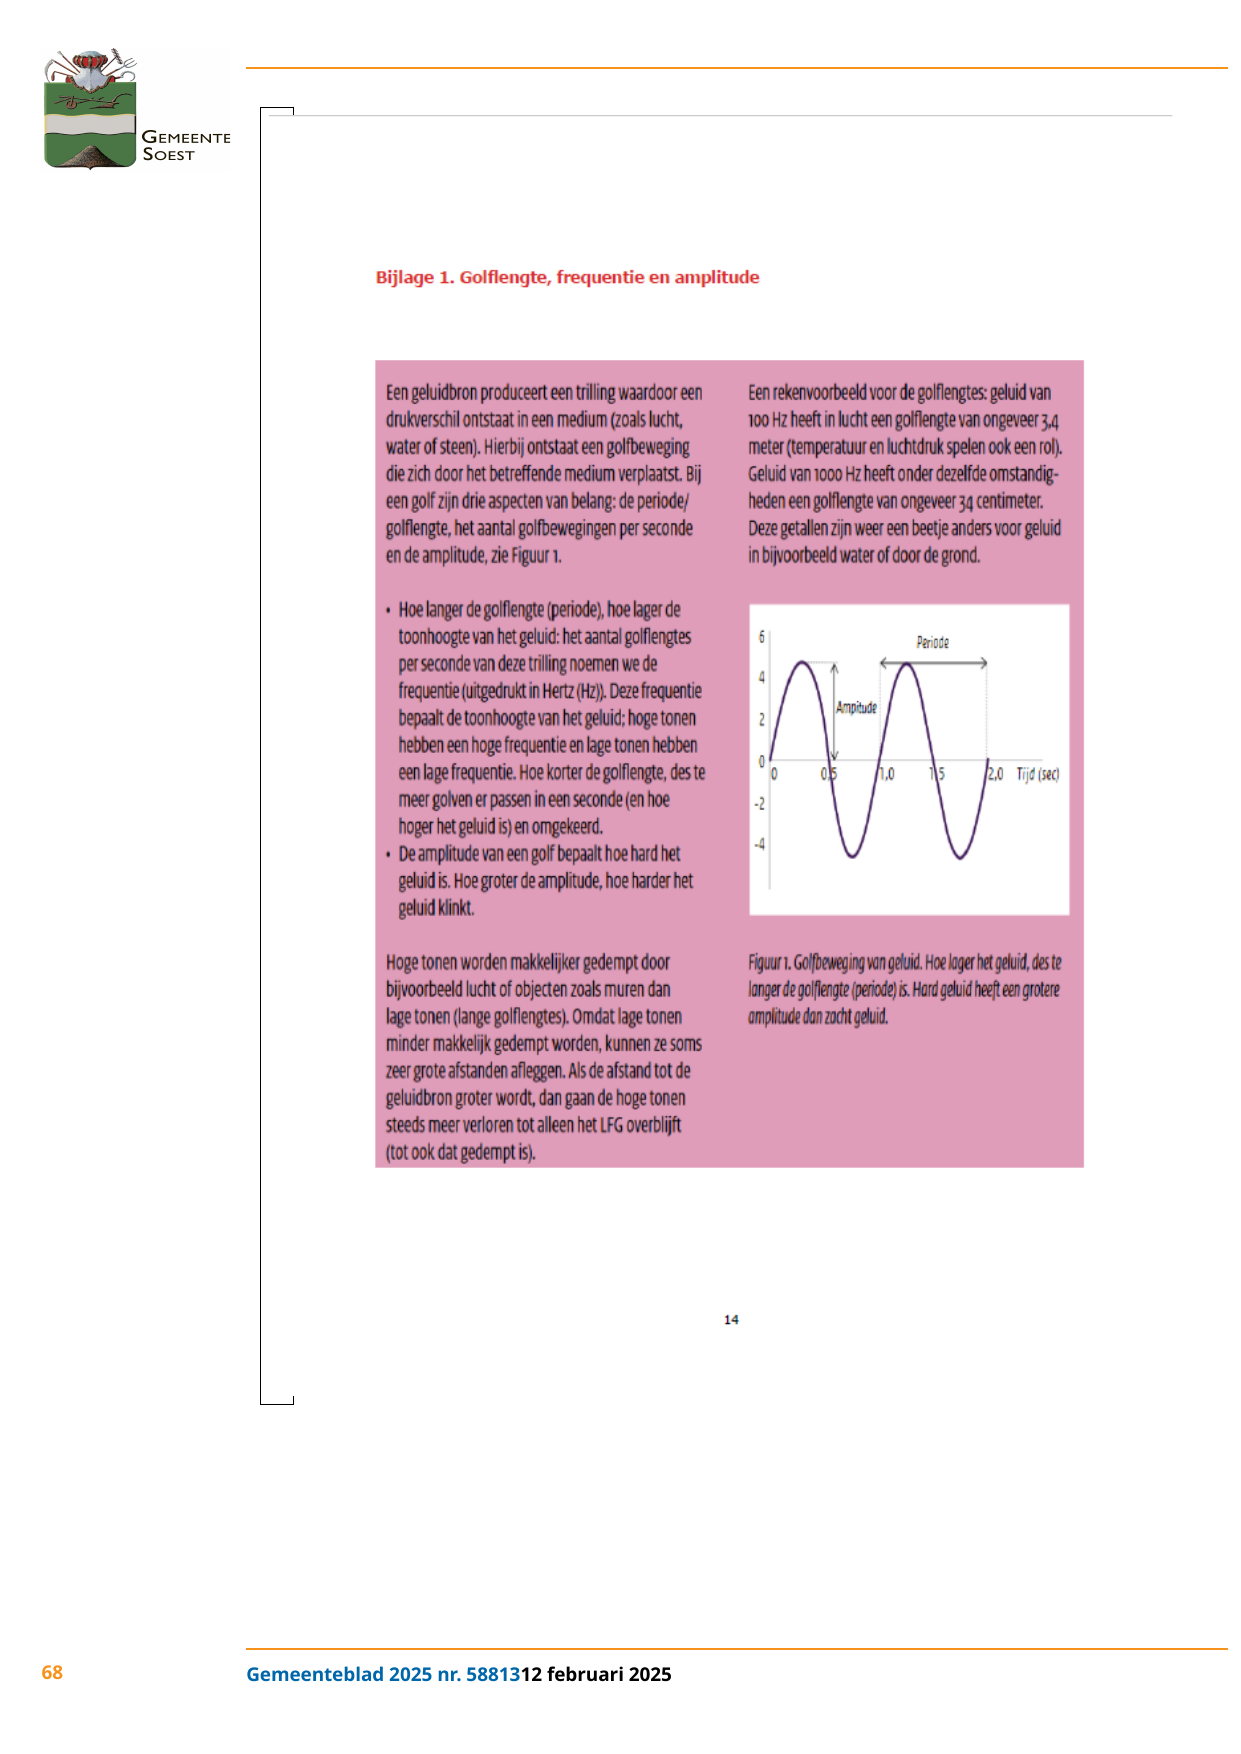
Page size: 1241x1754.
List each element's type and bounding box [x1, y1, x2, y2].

picture [41, 47, 231, 172]
picture [268, 115, 1173, 1396]
